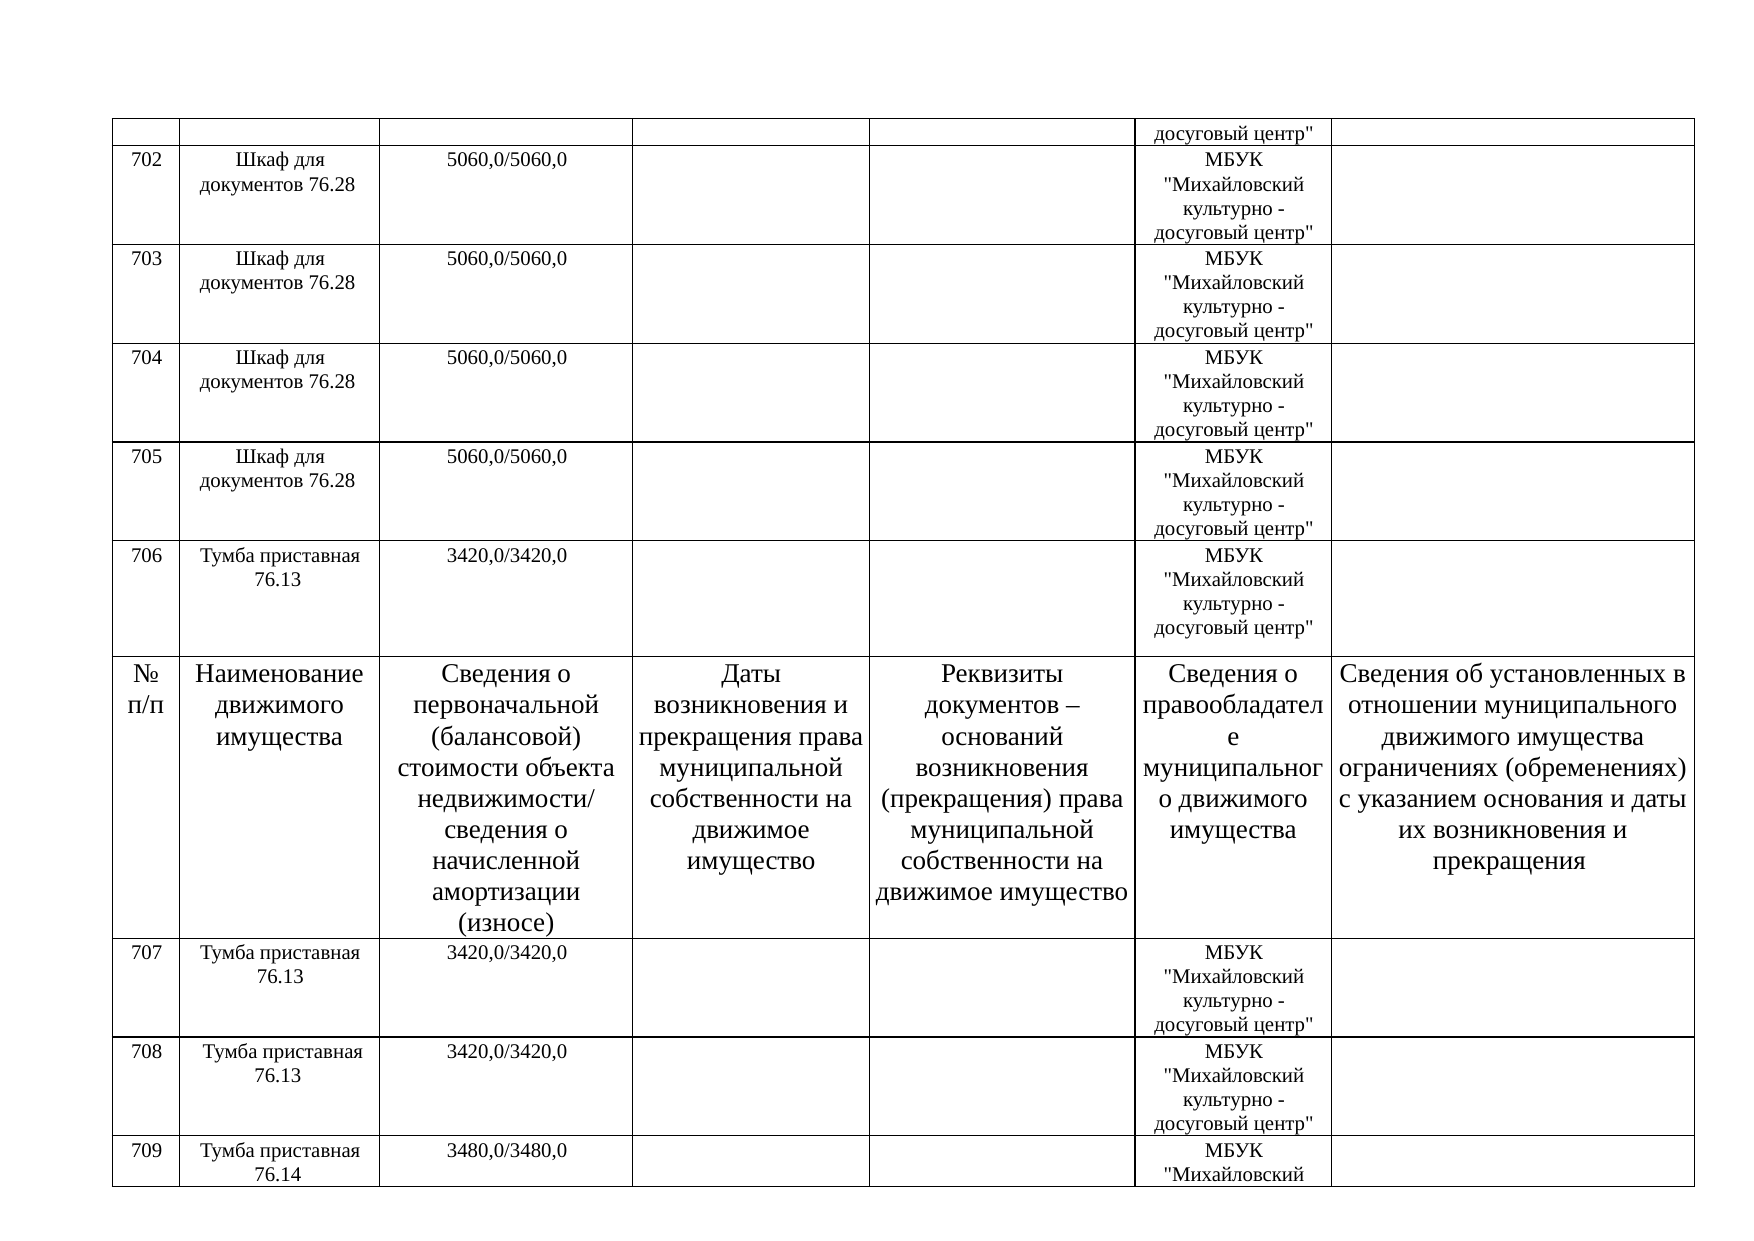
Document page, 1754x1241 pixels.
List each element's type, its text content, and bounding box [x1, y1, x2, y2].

table_cell Реквизиты документов – оснований возникновения (прекращения) права муниципальной собственности на движимое имущество [870, 657, 1134, 938]
table_cell 5060,0/5060,0 [380, 443, 632, 540]
table_cell Тумба приставная 76.14 [180, 1136, 379, 1186]
table_cell Сведения о правообладателе муниципального движимого имущества [1136, 657, 1331, 938]
table_cell Шкаф для документов 76.28 [180, 146, 379, 244]
table_cell [633, 1136, 869, 1186]
table_cell МБУК "Михайловский культурно - досуговый центр" [1136, 1038, 1331, 1135]
table_cell [180, 119, 379, 145]
table_cell Сведения о первоначальной (балансовой) стоимости объекта недвижимости/ сведения о начисленной амортизации (износе) [380, 657, 632, 938]
table_cell [1332, 1038, 1694, 1135]
table_cell [870, 119, 1134, 145]
table_cell [113, 119, 179, 145]
table_cell [870, 1038, 1134, 1135]
table_cell 3420,0/3420,0 [380, 1038, 632, 1135]
table_cell [1332, 344, 1694, 441]
table_cell [633, 541, 869, 656]
table_cell 709 [113, 1136, 179, 1186]
table_cell [1332, 939, 1694, 1036]
table_cell 5060,0/5060,0 [380, 146, 632, 244]
table_cell [870, 245, 1134, 342]
table_cell 707 [113, 939, 179, 1036]
table_cell 702 [113, 146, 179, 244]
table_cell Шкаф для документов 76.28 [180, 245, 379, 342]
table_cell 5060,0/5060,0 [380, 245, 632, 342]
table_cell [870, 541, 1134, 656]
table_cell [1332, 1136, 1694, 1186]
table_cell [870, 344, 1134, 441]
table_cell [633, 443, 869, 540]
table_cell Наименование движимого имущества [180, 657, 379, 938]
table_cell 3420,0/3420,0 [380, 939, 632, 1036]
table_cell Сведения об установленных в отношении муниципального движимого имущества ограничениях (обременениях) с указанием основания и даты их возникновения и прекращения [1332, 657, 1694, 938]
table_cell Даты возникновения и прекращения права муниципальной собственности на движимое имущество [633, 657, 869, 938]
table_cell МБУК "Михайловский культурно - досуговый центр" [1136, 245, 1331, 342]
table_cell 3420,0/3420,0 [380, 541, 632, 656]
table_cell 705 [113, 443, 179, 540]
table_cell Тумба приставная 76.13 [180, 1038, 379, 1135]
table_cell [633, 1038, 869, 1135]
table_cell Шкаф для документов 76.28 [180, 344, 379, 441]
table_cell МБУК "Михайловский культурно - досуговый центр" [1136, 939, 1331, 1036]
table_cell МБУК "Михайловский культурно - досуговый центр" [1136, 541, 1331, 656]
table_cell [1332, 245, 1694, 342]
table_cell [1332, 146, 1694, 244]
table_cell 3480,0/3480,0 [380, 1136, 632, 1186]
table_cell МБУК "Михайловский культурно - досуговый центр" [1136, 443, 1331, 540]
table_cell Шкаф для документов 76.28 [180, 443, 379, 540]
table_cell [1332, 541, 1694, 656]
table_cell [633, 119, 869, 145]
table_cell [1332, 119, 1694, 145]
table_cell МБУК "Михайловский [1136, 1136, 1331, 1186]
table_cell 703 [113, 245, 179, 342]
table_cell Тумба приставная 76.13 [180, 541, 379, 656]
table_cell [633, 939, 869, 1036]
table_cell МБУК "Михайловский культурно - досуговый центр" [1136, 146, 1331, 244]
table_cell [870, 1136, 1134, 1186]
table_cell 5060,0/5060,0 [380, 344, 632, 441]
table_cell [633, 245, 869, 342]
table_cell [1332, 443, 1694, 540]
table_cell [870, 443, 1134, 540]
table_cell - досуговый центр" [1136, 119, 1331, 145]
table_cell 706 [113, 541, 179, 656]
table_cell 704 [113, 344, 179, 441]
table_cell МБУК "Михайловский культурно - досуговый центр" [1136, 344, 1331, 441]
table_cell [633, 344, 869, 441]
table_cell [870, 939, 1134, 1036]
table_cell 708 [113, 1038, 179, 1135]
table_cell [633, 146, 869, 244]
table_cell [380, 119, 632, 145]
table_cell № п/п [113, 657, 179, 938]
table_cell [870, 146, 1134, 244]
table_cell Тумба приставная 76.13 [180, 939, 379, 1036]
